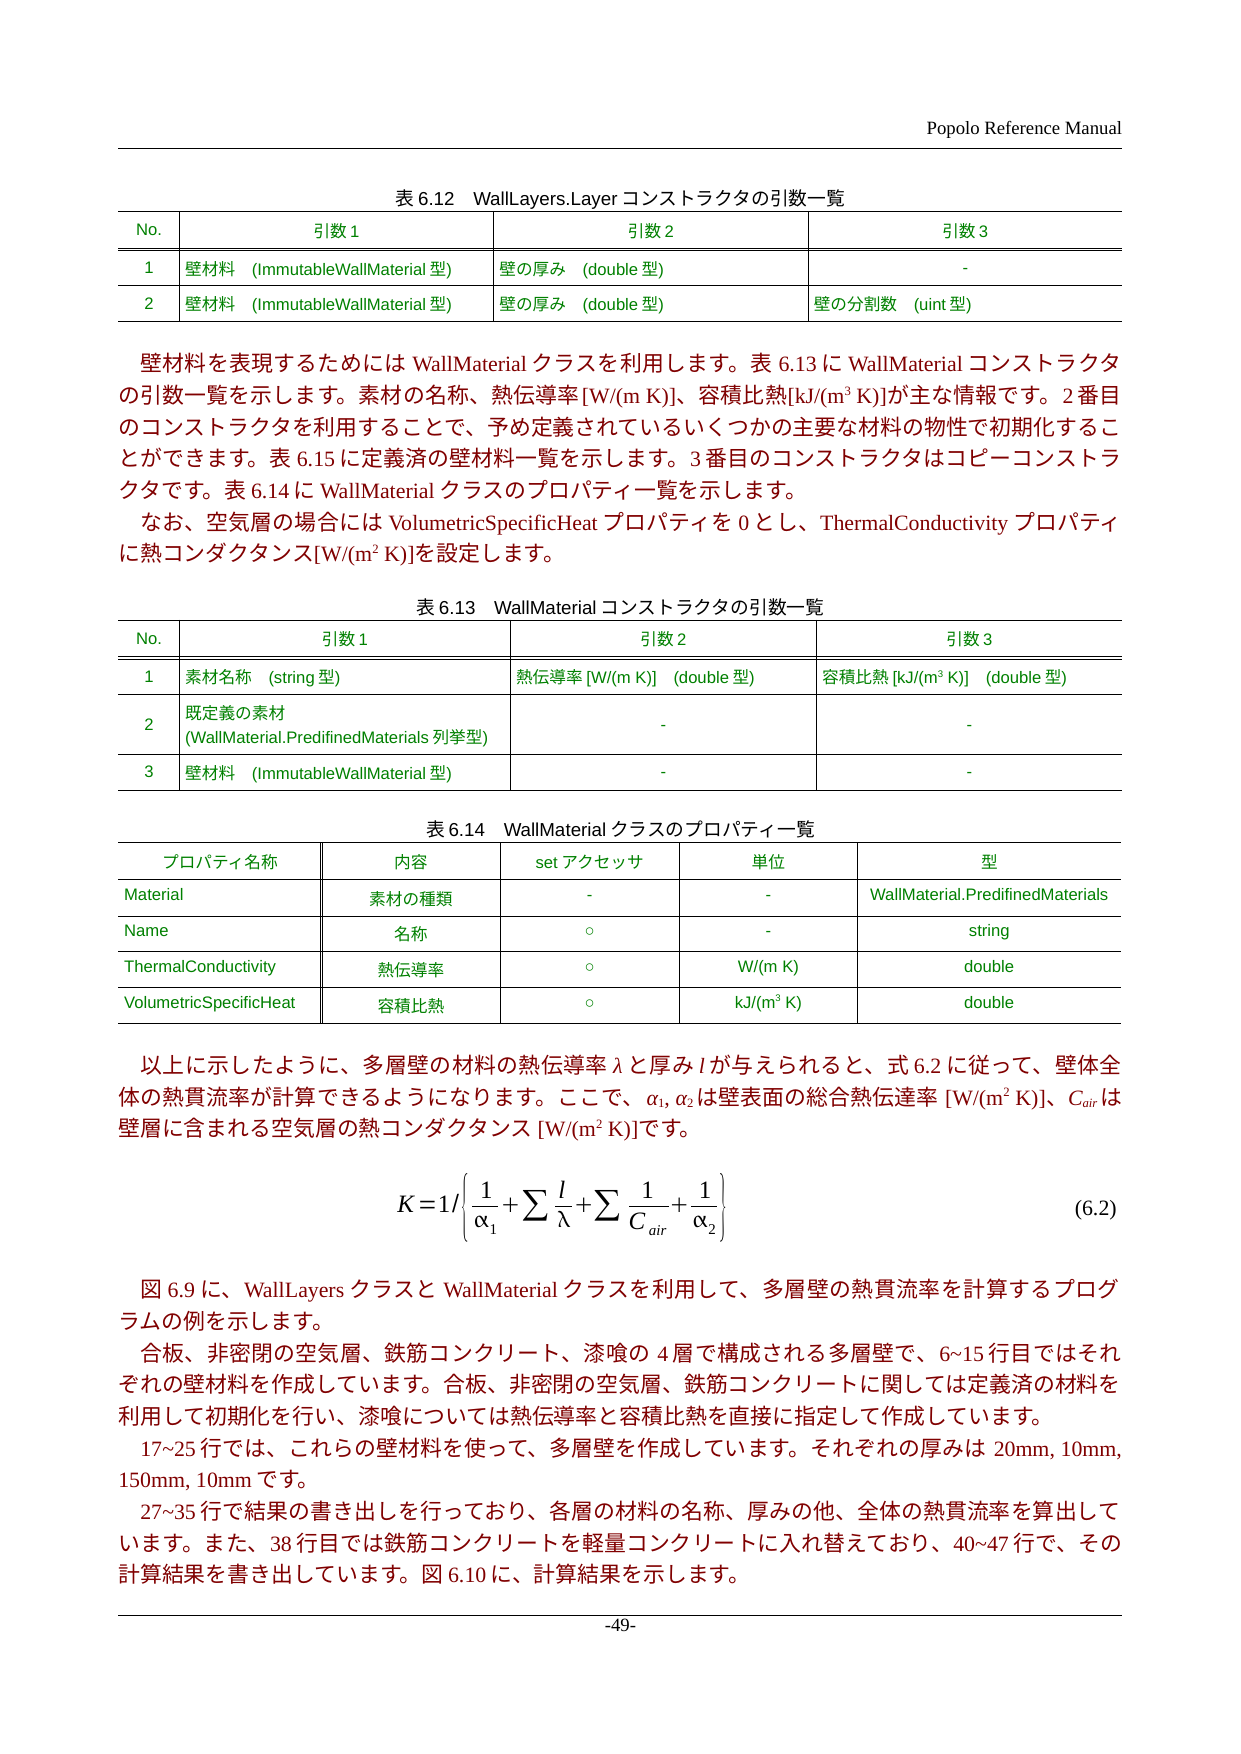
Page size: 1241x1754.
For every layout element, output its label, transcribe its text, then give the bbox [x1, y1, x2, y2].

table_cell string [858, 917, 1121, 951]
table_cell kJ/(m3 K) [680, 988, 857, 1023]
table_cell 熱伝導率 [323, 952, 500, 987]
table_header 引数2 [511, 621, 816, 656]
table_cell - [809, 251, 1122, 285]
table_cell ○ [501, 952, 679, 987]
table_cell 壁材料 (ImmutableWallMaterial型) [180, 286, 493, 321]
table_header 引数1 [180, 212, 493, 247]
table_cell 素材の種類 [323, 880, 500, 916]
table_cell 素材名称 (string型) [180, 660, 510, 694]
table_header 内容 [323, 843, 500, 879]
table_cell 壁の厚み (double型) [494, 251, 808, 285]
text 以上に示したように、多層壁の材料の熱伝導率λと厚みlが与えられると、式6.2に従って、壁体全体の熱貫流率が計算できるようになります。ここで、α1, α2は壁表面の総合熱伝達率 [W/(m2 K)]、Cairは壁層に含まれる空気層の熱コンダクタンス [W/(m2 K)]です。 [118, 1048, 1122, 1143]
text 表6.13 WallMaterialコンストラクタの引数一覧 [118, 592, 1122, 619]
table_header 引数1 [180, 621, 510, 656]
table_cell 1 [118, 660, 179, 694]
table_cell VolumetricSpecificHeat [118, 988, 320, 1023]
table_cell 2 [118, 695, 179, 754]
table_header (6.2) [1010, 1168, 1122, 1248]
table_cell W/(m K) [680, 952, 857, 987]
table_cell WallMaterial.PredifinedMaterials [858, 880, 1121, 916]
table_cell Name [118, 917, 320, 951]
table_cell - [680, 917, 857, 951]
text 17~25行では、これらの壁材料を使って、多層壁を作成しています。それぞれの厚みは20mm, 10mm, 150mm, 10mmです。 [118, 1431, 1122, 1494]
table_cell - [817, 755, 1122, 790]
table_cell ○ [501, 917, 679, 951]
table_cell 壁材料 (ImmutableWallMaterial型) [180, 251, 493, 285]
text 壁材料を表現するためにはWallMaterialクラスを利用します。表6.13にWallMaterialコンストラクタの引数一覧を示します。素材の名称、熱伝導率[W/(m K)]、容積比熱[kJ/(m3 K)]が主な情報です。2番目のコンストラクタを利用することで、予め定義されているいくつかの主要な材料の物性で初期化することができます。表6.15に定義済の壁材料一覧を示します。3番目のコンストラクタはコピーコンストラクタです。表6.14にWallMaterialクラスのプロパティ一覧を示します。 [118, 346, 1122, 505]
table_header 引数3 [817, 621, 1122, 656]
table_header 単位 [680, 843, 857, 879]
text 表6.12 WallLayers.Layerコンストラクタの引数一覧 [118, 184, 1122, 211]
text なお、空気層の場合にはVolumetricSpecificHeatプロパティを0とし、ThermalConductivityプロパティに熱コンダクタンス[W/(m2 K)]を設定します。 [118, 505, 1122, 568]
table_cell Material [118, 880, 320, 916]
table_header No. [118, 621, 179, 656]
text 27~35行で結果の書き出しを行っており、各層の材料の名称、厚みの他、全体の熱貫流率を算出しています。また、38行目では鉄筋コンクリートを軽量コンクリートに入れ替えており、40~47行で、その計算結果を書き出しています。図6.10に、計算結果を示します。 [118, 1494, 1122, 1589]
table_cell 3 [118, 755, 179, 790]
table_cell 壁の厚み (double型) [494, 286, 808, 321]
table_cell 熱伝導率 [W/(m K)] (double型) [511, 660, 816, 694]
table_header No. [118, 212, 179, 247]
table_header [118, 1168, 1010, 1248]
text 図6.9に、WallLayersクラスとWallMaterialクラスを利用して、多層壁の熱貫流率を計算するプログラムの例を示します。 [118, 1272, 1122, 1336]
table_cell double [858, 952, 1121, 987]
table_cell - [680, 880, 857, 916]
text 表6.14 WallMaterialクラスのプロパティ一覧 [118, 815, 1122, 842]
table_cell 容積比熱 [kJ/(m3 K)] (double型) [817, 660, 1122, 694]
table_cell ○ [501, 988, 679, 1023]
table_cell 2 [118, 286, 179, 321]
table_cell double [858, 988, 1121, 1023]
table_cell - [511, 695, 816, 754]
table_header 引数3 [809, 212, 1122, 247]
text 合板、非密閉の空気層、鉄筋コンクリート、漆喰の4層で構成される多層壁で、6~15行目ではそれぞれの壁材料を作成しています。合板、非密閉の空気層、鉄筋コンクリートに関しては定義済の材料を利用して初期化を行い、漆喰については熱伝導率と容積比熱を直接に指定して作成しています。 [118, 1336, 1122, 1431]
table_cell 壁材料 (ImmutableWallMaterial型) [180, 755, 510, 790]
table_cell 容積比熱 [323, 988, 500, 1023]
table_header プロパティ名称 [118, 843, 320, 879]
table_cell 名称 [323, 917, 500, 951]
table_cell 既定義の素材 (WallMaterial.PredifinedMaterials列挙型) [180, 695, 510, 754]
table_header setアクセッサ [501, 843, 679, 879]
table_cell 1 [118, 251, 179, 285]
table_header 引数2 [494, 212, 808, 247]
table_cell - [817, 695, 1122, 754]
table_header 型 [858, 843, 1121, 879]
table_cell 壁の分割数 (uint型) [809, 286, 1122, 321]
table_cell - [511, 755, 816, 790]
table_cell - [501, 880, 679, 916]
table_cell ThermalConductivity [118, 952, 320, 987]
